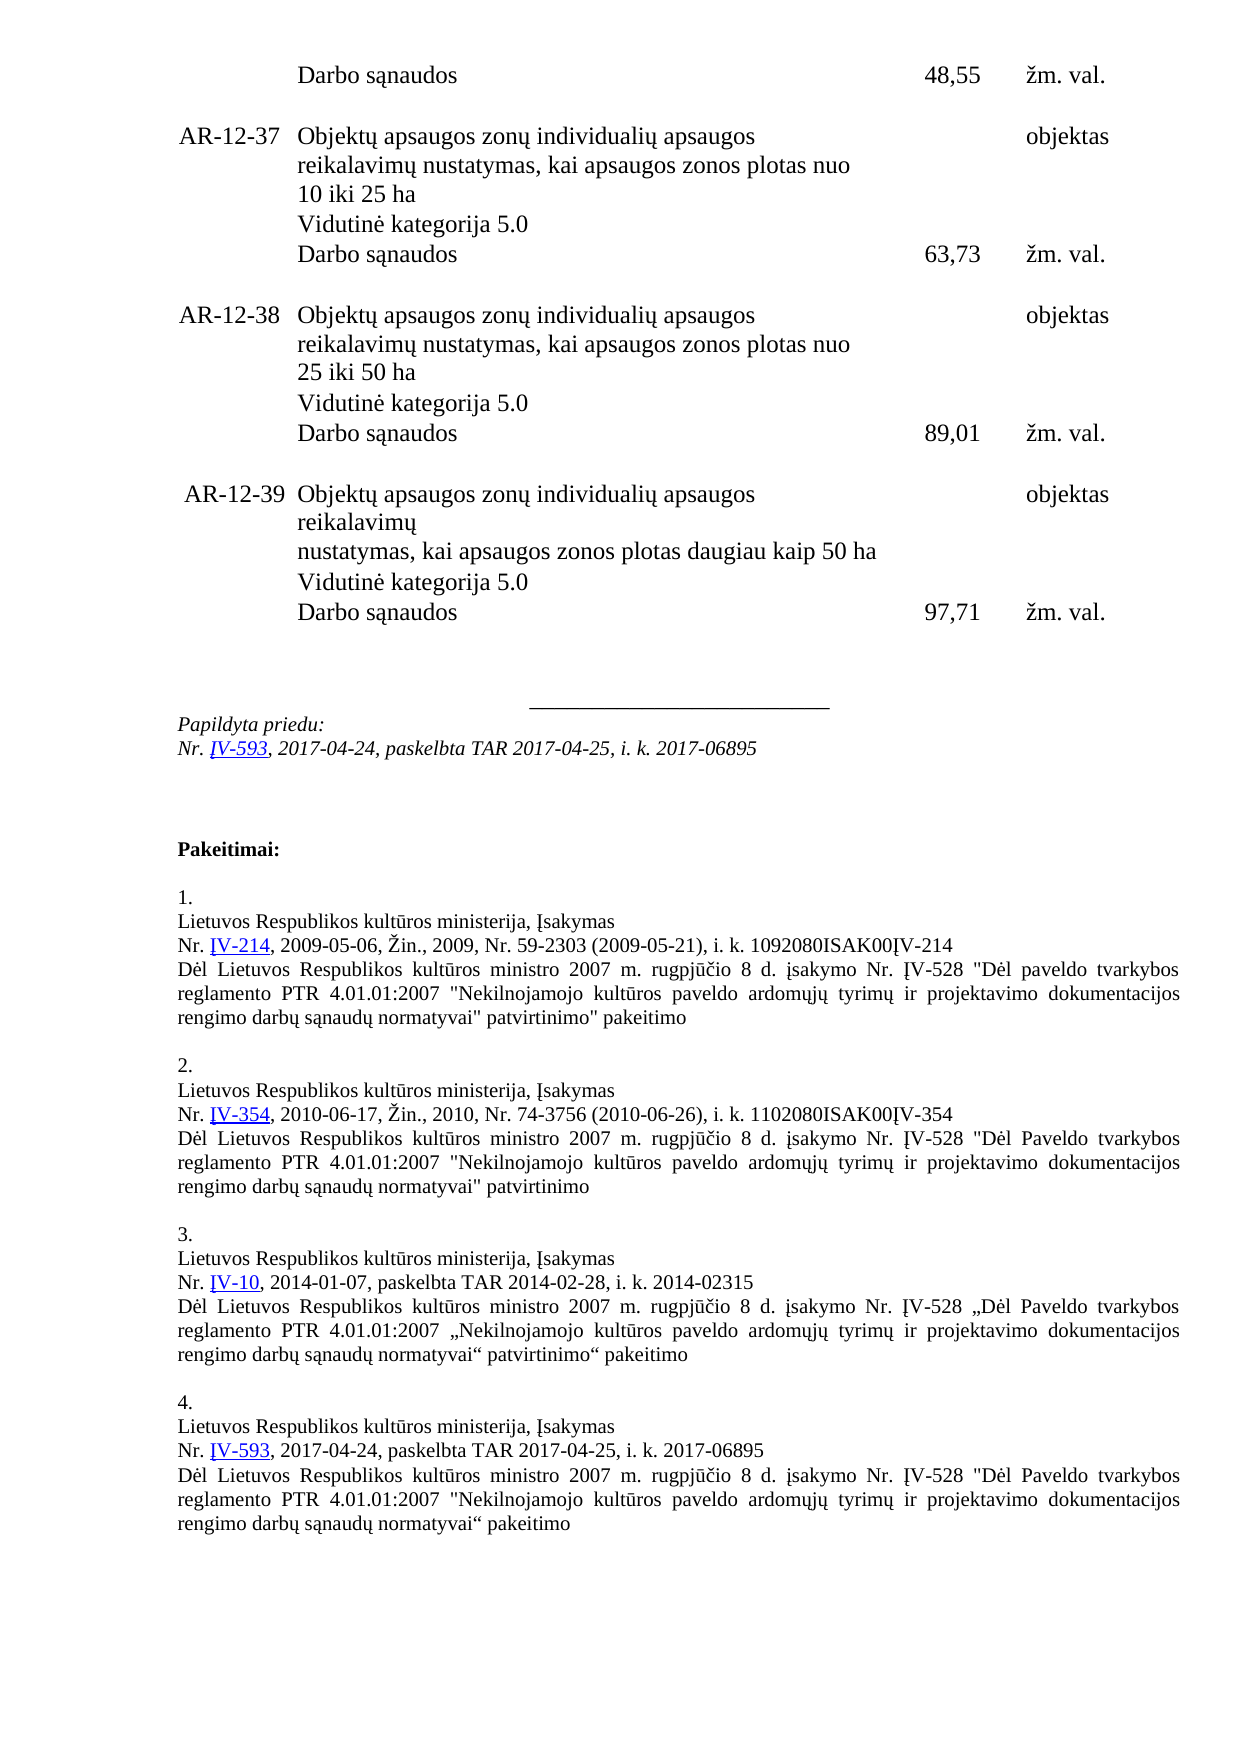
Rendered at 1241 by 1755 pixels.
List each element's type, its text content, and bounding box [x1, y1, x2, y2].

text Lietuvos Respublikos kultūros ministerija, Įsakymas [177, 1414, 1181, 1438]
text Lietuvos Respublikos kultūros ministerija, Įsakymas [177, 1246, 1181, 1270]
text Nr. ĮV-214, 2009-05-06, Žin., 2009, Nr. 59-2303 (2009-05-21), i. k. 1092080ISAK00ĮV-214 [177, 933, 1181, 957]
text Nr. ĮV-354, 2010-06-17, Žin., 2010, Nr. 74-3756 (2010-06-26), i. k. 1102080ISAK00ĮV-354 [177, 1102, 1181, 1126]
text Dėl Lietuvos Respublikos kultūros ministro 2007 m. rugpjūčio 8 d. įsakymo Nr. ĮV-528 "Dėl paveldo tvarkybos reglamento PTR 4.01.01:2007 "Nekilnojamojo kultūros paveldo ardomųjų tyrimų ir projektavimo dokumentacijos rengimo darbų sąnaudų normatyvai" patvirtinimo" pakeitimo [177, 957, 1181, 1029]
text 4. [177, 1390, 1181, 1414]
text 1. [177, 885, 1181, 909]
text Nr. ĮV-593, 2017-04-24, paskelbta TAR 2017-04-25, i. k. 2017-06895 [177, 736, 1181, 760]
text Nr. ĮV-10, 2014-01-07, paskelbta TAR 2014-02-28, i. k. 2014-02315 [177, 1270, 1181, 1294]
text Lietuvos Respublikos kultūros ministerija, Įsakymas [177, 1077, 1181, 1102]
text 3. [177, 1222, 1181, 1246]
text ________________________ [177, 683, 1181, 712]
text Dėl Lietuvos Respublikos kultūros ministro 2007 m. rugpjūčio 8 d. įsakymo Nr. ĮV-528 „Dėl Paveldo tvarkybos reglamento PTR 4.01.01:2007 „Nekilnojamojo kultūros paveldo ardomųjų tyrimų ir projektavimo dokumentacijos rengimo darbų sąnaudų normatyvai“ patvirtinimo“ pakeitimo [177, 1294, 1181, 1366]
text Pakeitimai: [177, 837, 1181, 861]
text Dėl Lietuvos Respublikos kultūros ministro 2007 m. rugpjūčio 8 d. įsakymo Nr. ĮV-528 "Dėl Paveldo tvarkybos reglamento PTR 4.01.01:2007 "Nekilnojamojo kultūros paveldo ardomųjų tyrimų ir projektavimo dokumentacijos rengimo darbų sąnaudų normatyvai“ pakeitimo [177, 1462, 1181, 1535]
text Papildyta priedu: [177, 712, 1181, 736]
text Dėl Lietuvos Respublikos kultūros ministro 2007 m. rugpjūčio 8 d. įsakymo Nr. ĮV-528 "Dėl Paveldo tvarkybos reglamento PTR 4.01.01:2007 "Nekilnojamojo kultūros paveldo ardomųjų tyrimų ir projektavimo dokumentacijos rengimo darbų sąnaudų normatyvai" patvirtinimo [177, 1126, 1181, 1198]
text Lietuvos Respublikos kultūros ministerija, Įsakymas [177, 909, 1181, 933]
text Nr. ĮV-593, 2017-04-24, paskelbta TAR 2017-04-25, i. k. 2017-06895 [177, 1438, 1181, 1462]
text 2. [177, 1053, 1181, 1077]
